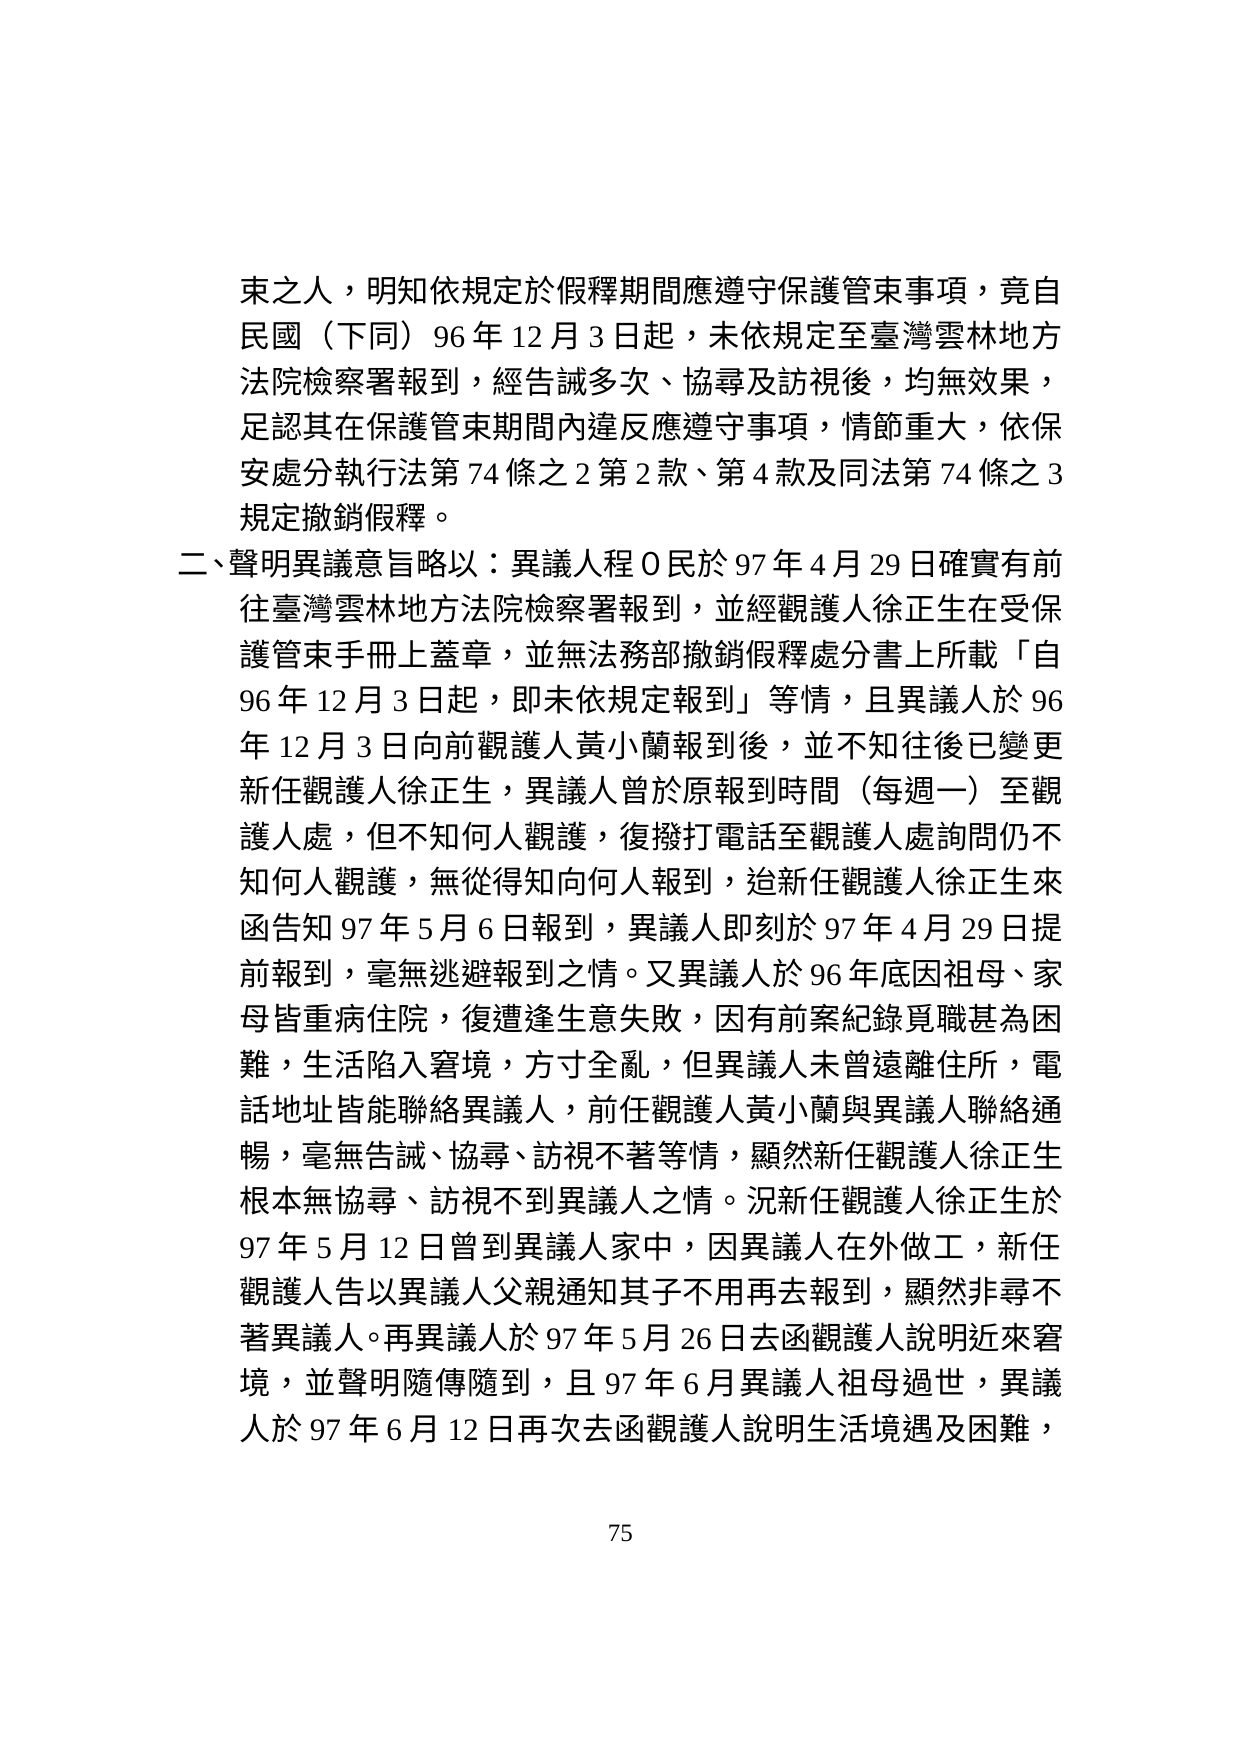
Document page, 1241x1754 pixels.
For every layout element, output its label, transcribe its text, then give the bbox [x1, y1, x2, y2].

text 二、聲明異議意旨略以：異議人程０民於97年4月29日確實有前往臺灣雲林地方法院檢察署報到，並經觀護人徐正生在受保護管束手冊上蓋章，並無法務部撤銷假釋處分書上所載「自96年12月3日起，即未依規定報到」等情，且異議人於96年12月3日向前觀護人黃小蘭報到後，並不知往後已變更新任觀護人徐正生，異議人曾於原報到時間（每週一）至觀護人處，但不知何人觀護，復撥打電話至觀護人處詢問仍不知何人觀護，無從得知向何人報到，迨新任觀護人徐正生來函告知97年5月6日報到，異議人即刻於97年4月29日提前報到，毫無逃避報到之情。又異議人於96年底因祖母、家母皆重病住院，復遭逢生意失敗，因有前案紀錄覓職甚為困難，生活陷入窘境，方寸全亂，但異議人未曾遠離住所，電話地址皆能聯絡異議人，前任觀護人黃小蘭與異議人聯絡通暢，毫無告誡、協尋、訪視不著等情，顯然新任觀護人徐正生根本無協尋、訪視不到異議人之情。況新任觀護人徐正生於97年5月12日曾到異議人家中，因異議人在外做工，新任觀護人告以異議人父親通知其子不用再去報到，顯然非尋不著異議人。再異議人於97年5月26日去函觀護人說明近來窘境，並聲明隨傳隨到，且97年6月異議人祖母過世，異議人於97年6月12日再次去函觀護人說明生活境遇及困難， [177, 539, 1063, 1449]
text 束之人，明知依規定於假釋期間應遵守保護管束事項，竟自民國（下同）96年12月3日起，未依規定至臺灣雲林地方法院檢察署報到，經告誡多次、協尋及訪視後，均無效果，足認其在保護管束期間內違反應遵守事項，情節重大，依保安處分執行法第74條之2第2款、第4款及同法第74條之3規定撤銷假釋。 [177, 266, 1063, 539]
